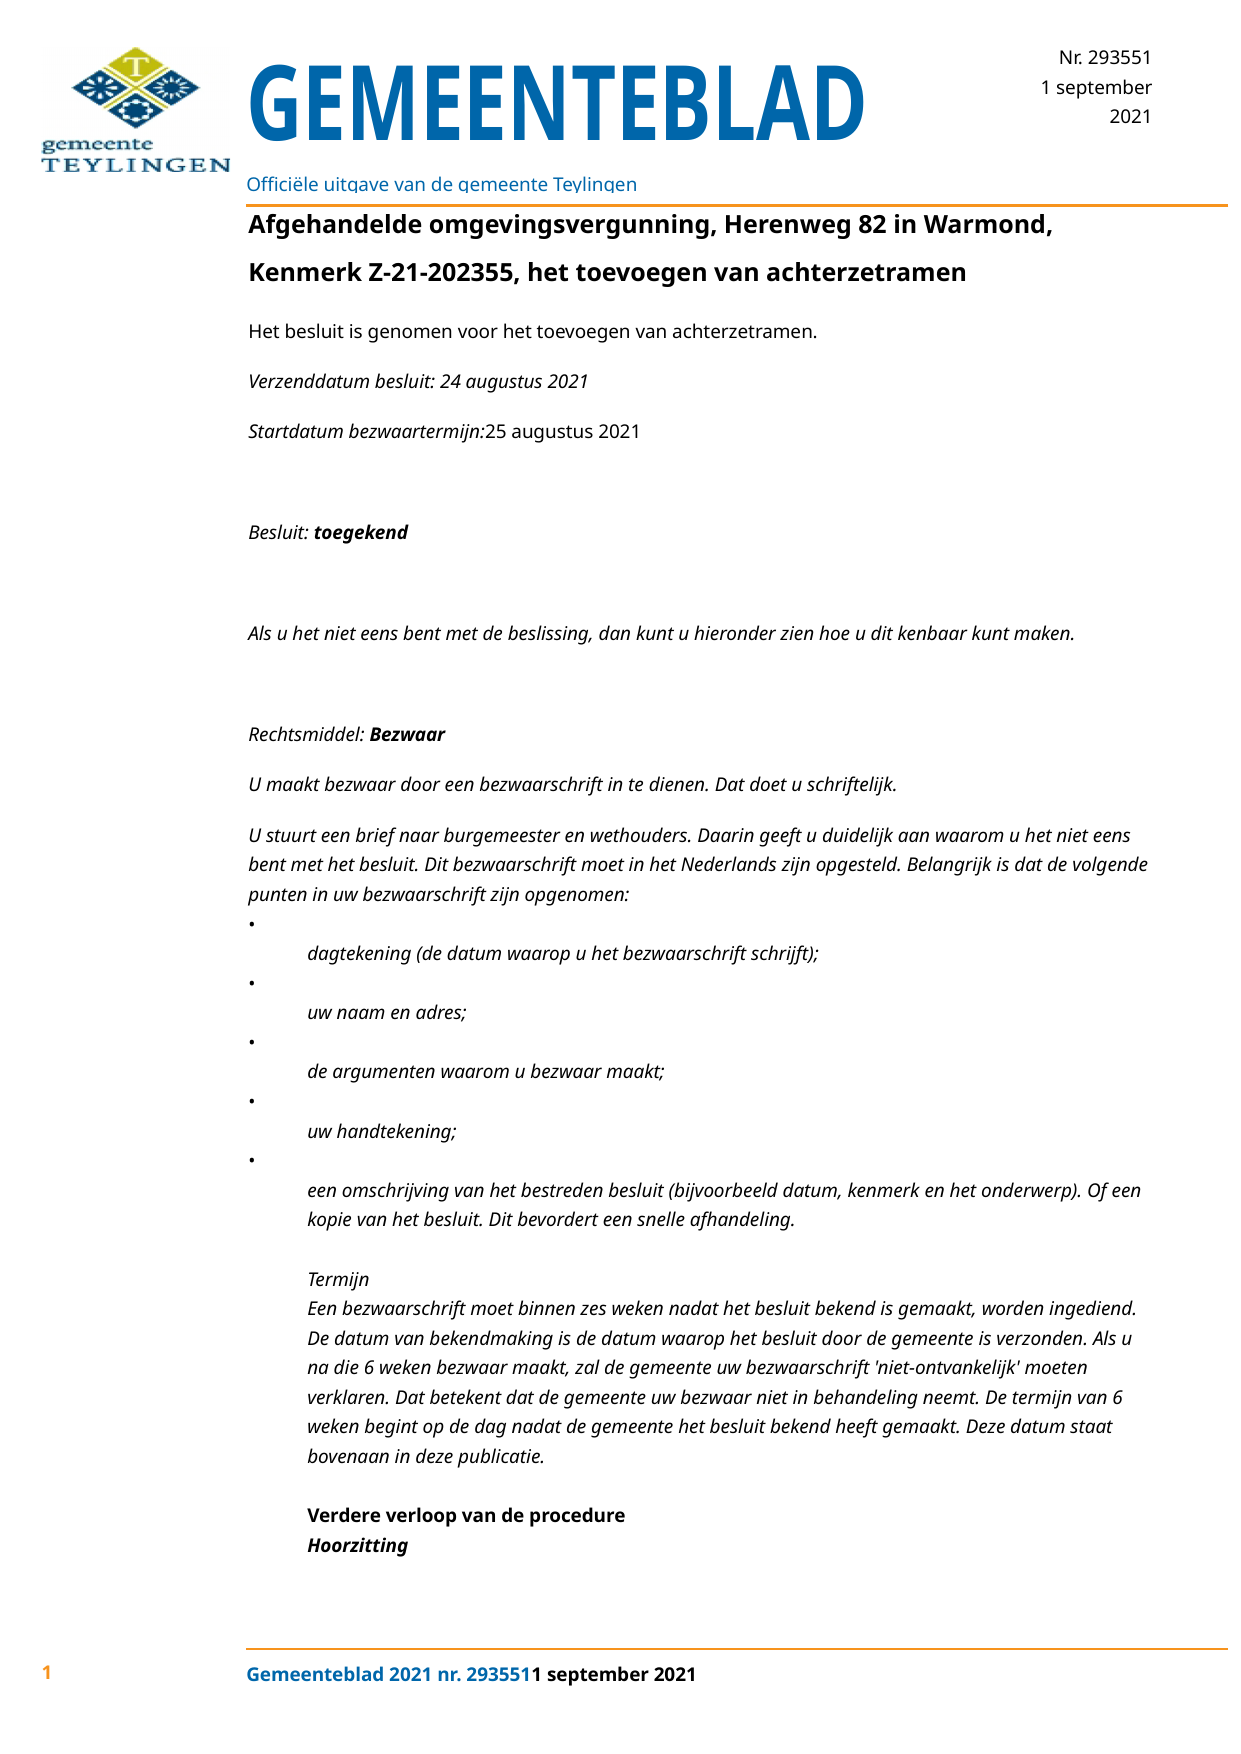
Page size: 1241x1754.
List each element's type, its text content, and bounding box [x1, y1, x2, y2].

text Als u het niet eens bent met de beslissing, dan kunt u hieronder zien hoe u dit kenbaar kunt maken. [248, 620, 1152, 646]
list dagtekening (de datum waarop u het bezwaarschrift schrijft); [248, 940, 1152, 966]
text Startdatum bezwaartermijn:25 augustus 2021 [248, 419, 1152, 444]
text U stuurt een brief naar burgemeester en wethouders. Daarin geeft u duidelijk aan waarom u het niet eens bent met het besluit. Dit bezwaarschrift moet in het Nederlands zijn opgesteld. Belangrijk is dat de volgende punten in uw bezwaarschrift zijn opgenomen: [248, 822, 1152, 907]
list Een bezwaarschrift moet binnen zes weken nadat het besluit bekend is gemaakt, worden ingediend. De datum van bekendmaking is de datum waarop het besluit door de gemeente is verzonden. Als u na die 6 weken bezwaar maakt, zal de gemeente uw bezwaarschrift 'niet-ontvankelijk' moeten verklaren. Dat betekent dat de gemeente uw bezwaar niet in behandeling neemt. De termijn van 6 weken begint op de dag nadat de gemeente het besluit bekend heeft gemaakt. Deze datum staat bovenaan in deze publicatie. [248, 1295, 1152, 1469]
list de argumenten waarom u bezwaar maakt; [248, 1059, 1152, 1084]
list een omschrijving van het bestreden besluit (bijvoorbeeld datum, kenmerk en het onderwerp). Of een kopie van het besluit. Dit bevordert een snelle afhandeling. [248, 1177, 1152, 1232]
list uw naam en adres; [248, 999, 1152, 1025]
text Verzenddatum besluit: 24 augustus 2021 [248, 368, 1152, 394]
text Het besluit is genomen voor het toevoegen van achterzetramen. [248, 318, 1152, 344]
list Verdere verloop van de procedure [248, 1502, 1152, 1528]
list Termijn [248, 1266, 1152, 1292]
text Afgehandelde omgevingsvergunning, Herenweg 82 in Warmond, Kenmerk Z-21-202355, het toevoegen van achterzetramen [248, 207, 1152, 288]
picture [41, 47, 231, 172]
text Besluit: toegekend [248, 519, 1152, 545]
text Rechtsmiddel: Bezwaar [248, 721, 1152, 747]
list Hoorzitting [248, 1532, 1152, 1558]
list uw handtekening; [248, 1118, 1152, 1144]
text U maakt bezwaar door een bezwaarschrift in te dienen. Dat doet u schriftelijk. [248, 772, 1152, 797]
